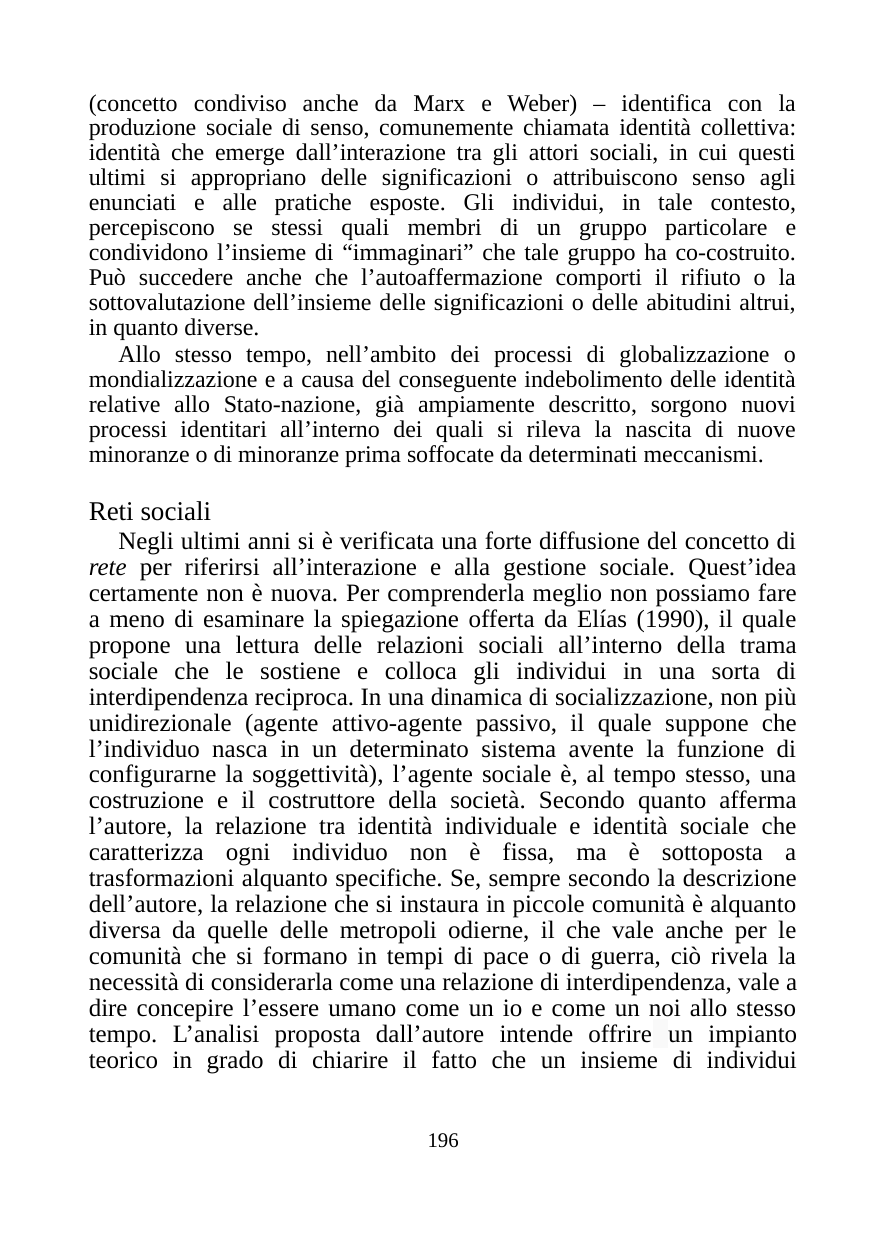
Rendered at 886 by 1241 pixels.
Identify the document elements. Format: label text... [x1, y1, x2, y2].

text (concetto condiviso anche da Marx e Weber) – identifica con la produzione sociale di senso, comunemente chiamata identità collettiva: identità che emerge dall’interazione tra gli attori sociali, in cui questi ultimi si appropriano delle significazioni o attribuiscono senso agli enunciati e alle pratiche esposte. Gli individui, in tale contesto, percepiscono se stessi quali membri di un gruppo particolare e condividono l’insieme di “immaginari” che tale gruppo ha co-costruito. Può succedere anche che l’autoaffermazione comporti il rifiuto o la sottovalutazione dell’insieme delle significazioni o delle abitudini altrui, in quanto diverse. [88, 88, 797, 340]
text Negli ultimi anni si è verificata una forte diffusione del concetto di rete per riferirsi all’interazione e alla gestione sociale. Quest’idea certamente non è nuova. Per comprenderla meglio non possiamo fare a meno di esaminare la spiegazione offerta da Elías (1990), il quale propone una lettura delle relazioni sociali all’interno della trama sociale che le sostiene e colloca gli individui in una sorta di interdipendenza reciproca. In una dinamica di socializzazione, non più unidirezionale (agente attivo-agente passivo, il quale suppone che l’individuo nasca in un determinato sistema avente la funzione di configurarne la soggettività), l’agente sociale è, al tempo stesso, una costruzione e il costruttore della società. Secondo quanto afferma l’autore, la relazione tra identità individuale e identità sociale che caratterizza ogni individuo non è fissa, ma è sottoposta a trasformazioni alquanto specifiche. Se, sempre secondo la descrizione dell’autore, la relazione che si instaura in piccole comunità è alquanto diversa da quelle delle metropoli odierne, il che vale anche per le comunità che si formano in tempi di pace o di guerra, ciò rivela la necessità di considerarla come una relazione di interdipendenza, vale a dire concepire l’essere umano come un io e come un noi allo stesso tempo. L’analisi proposta dall’autore intende offrire un impianto teorico in grado di chiarire il fatto che un insieme di individui [88, 526, 797, 1074]
subtitle Reti sociali [88, 495, 797, 526]
text Allo stesso tempo, nell’ambito dei processi di globalizzazione o mondializzazione e a causa del conseguente indebolimento delle identità relative allo Stato-nazione, già ampiamente descritto, sorgono nuovi processi identitari all’interno dei quali si rileva la nascita di nuove minoranze o di minoranze prima soffocate da determinati meccanismi. [88, 340, 797, 467]
